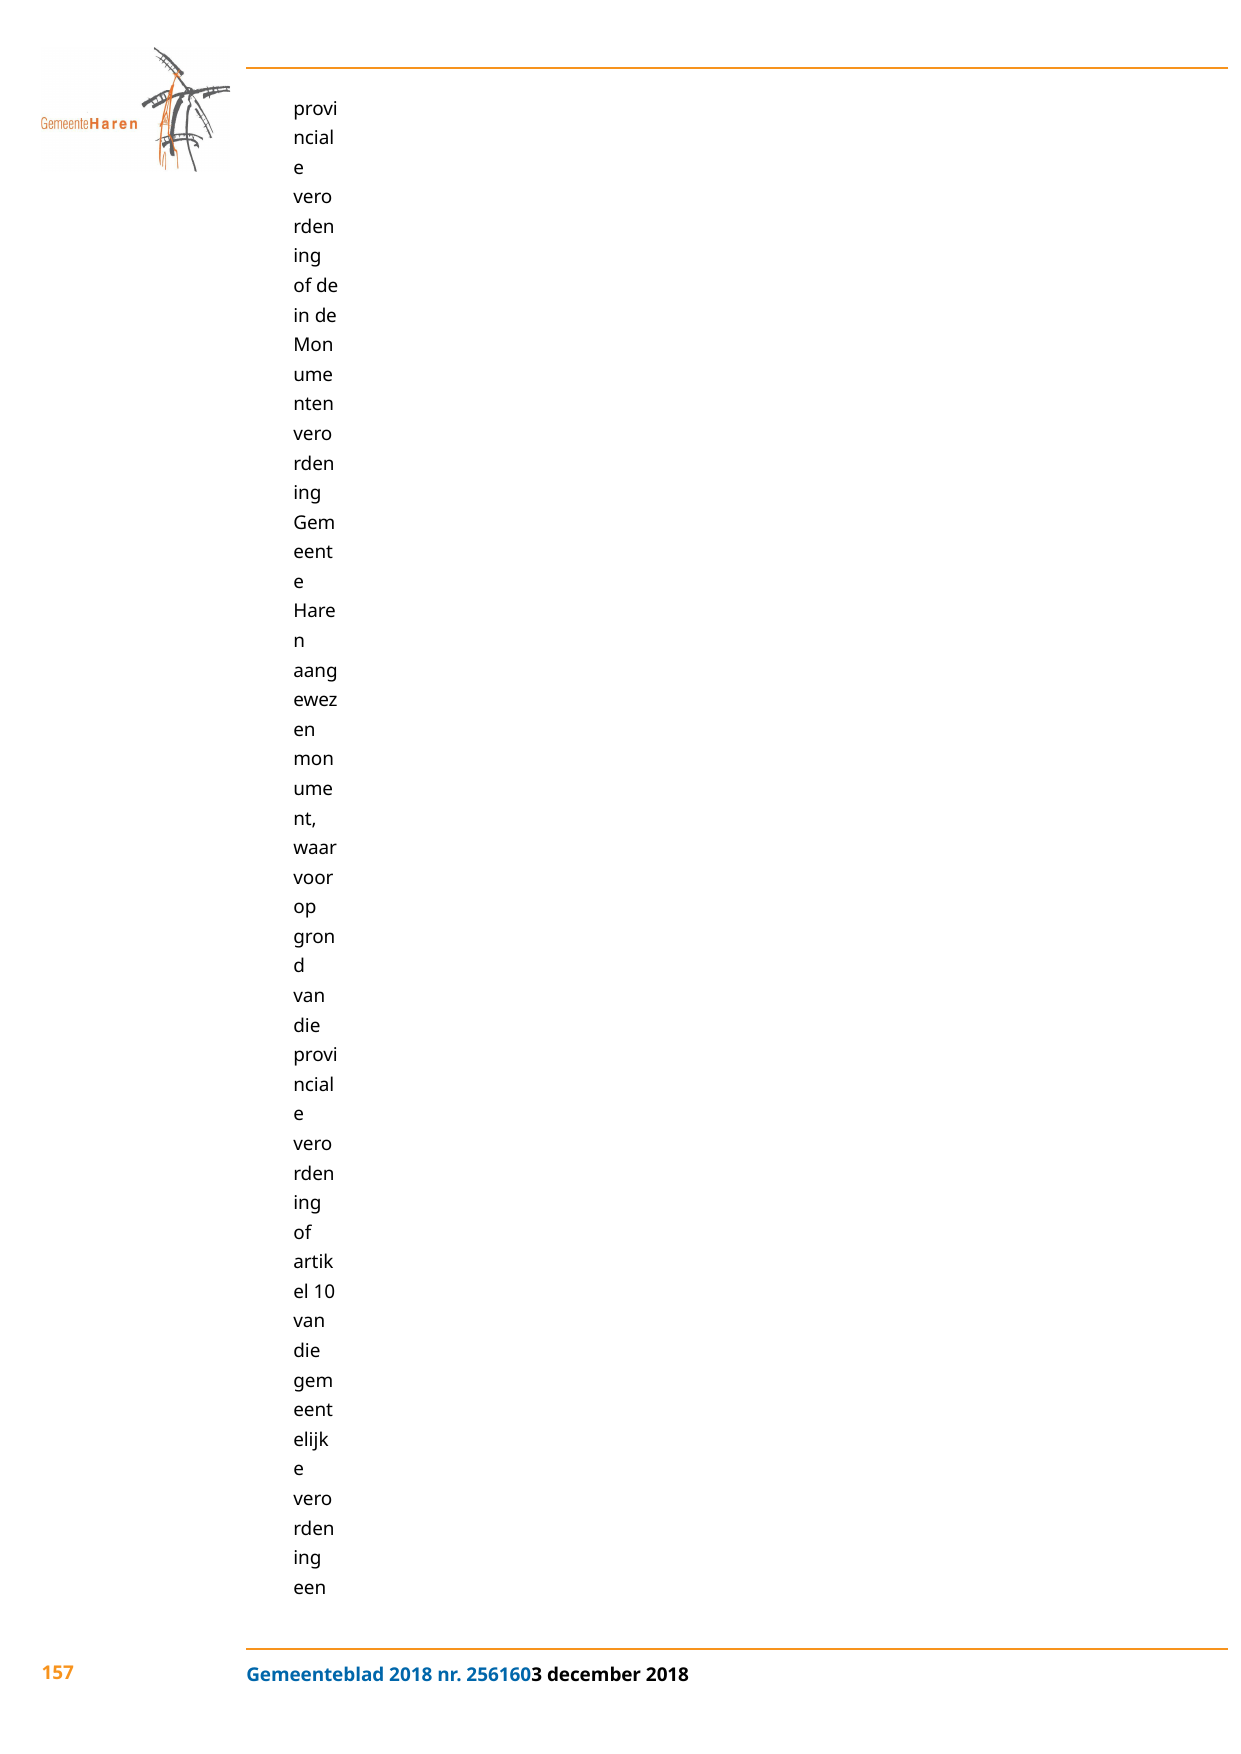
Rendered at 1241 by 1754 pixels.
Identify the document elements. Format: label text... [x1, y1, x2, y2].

table_cell [384, 95, 429, 1600]
table_cell provinciale verordening of de in de Monumentenverordening Gemeente Haren aangewezen monument, waarvoor op grond van die provinciale verordening of artikel 10 van die gemeentelijke verordening een [293, 95, 338, 1600]
picture [41, 47, 231, 172]
table_cell [248, 95, 293, 1600]
table_cell [338, 95, 383, 1600]
